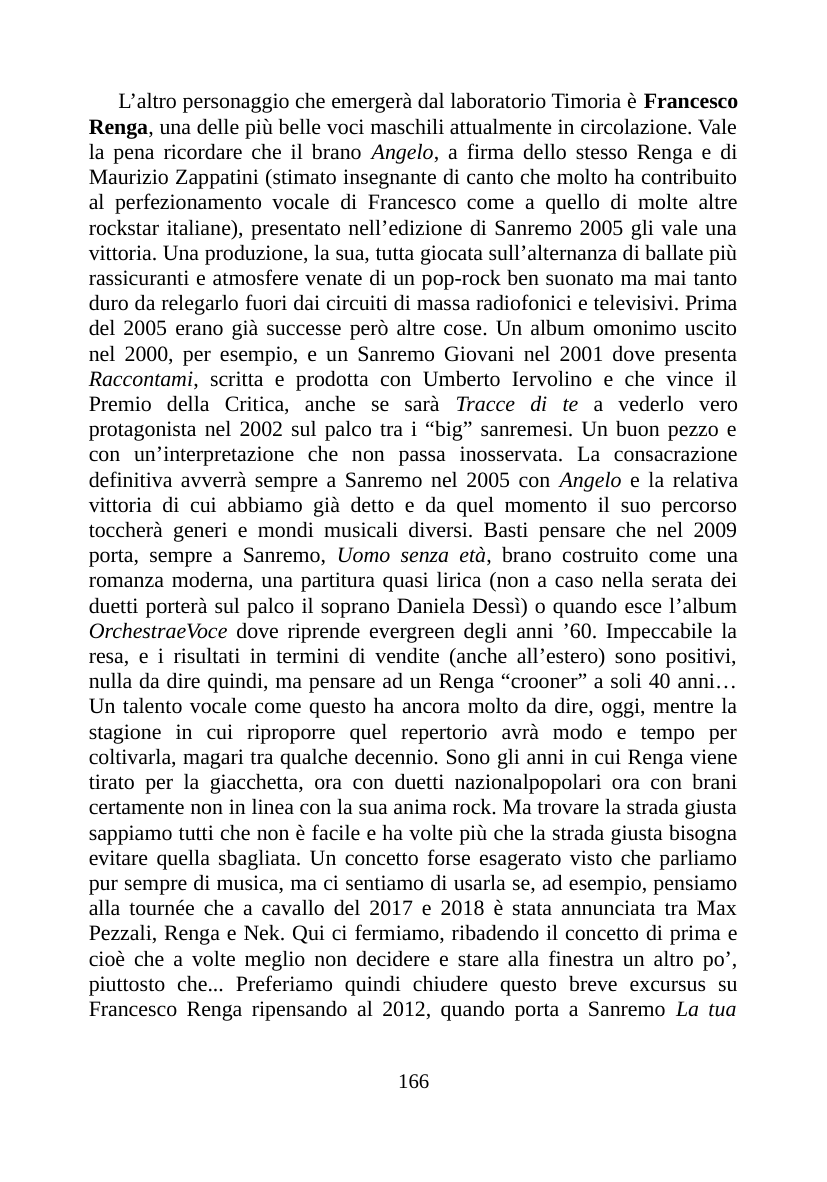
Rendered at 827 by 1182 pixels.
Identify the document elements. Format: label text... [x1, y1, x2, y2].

text L’altro personaggio che emergerà dal laboratorio Timoria è Francesco Renga, una delle più belle voci maschili attualmente in circolazione. Vale la pena ricordare che il brano Angelo, a firma dello stesso Renga e di Maurizio Zappatini (stimato insegnante di canto che molto ha contribuito al perfezionamento vocale di Francesco come a quello di molte altre rockstar italiane), presentato nell’edizione di Sanremo 2005 gli vale una vittoria. Una produzione, la sua, tutta giocata sull’alternanza di ballate più rassicuranti e atmosfere venate di un pop-rock ben suonato ma mai tanto duro da relegarlo fuori dai circuiti di massa radiofonici e televisivi. Prima del 2005 erano già successe però altre cose. Un album omonimo uscito nel 2000, per esempio, e un Sanremo Giovani nel 2001 dove presenta Raccontami, scritta e prodotta con Umberto Iervolino e che vince il Premio della Critica, anche se sarà Tracce di te a vederlo vero protagonista nel 2002 sul palco tra i “big” sanremesi. Un buon pezzo e con un’interpretazione che non passa inosservata. La consacrazione definitiva avverrà sempre a Sanremo nel 2005 con Angelo e la relativa vittoria di cui abbiamo già detto e da quel momento il suo percorso toccherà generi e mondi musicali diversi. Basti pensare che nel 2009 porta, sempre a Sanremo, Uomo senza età, brano costruito come una romanza moderna, una partitura quasi lirica (non a caso nella serata dei duetti porterà sul palco il soprano Daniela Dessì) o quando esce l’album OrchestraeVoce dove riprende evergreen degli anni ’60. Impeccabile la resa, e i risultati in termini di vendite (anche all’estero) sono positivi, nulla da dire quindi, ma pensare ad un Renga “crooner” a soli 40 anni… Un talento vocale come questo ha ancora molto da dire, oggi, mentre la stagione in cui riproporre quel repertorio avrà modo e tempo per coltivarla, magari tra qualche decennio. Sono gli anni in cui Renga viene tirato per la giacchetta, ora con duetti nazionalpopolari ora con brani certamente non in linea con la sua anima rock. Ma trovare la strada giusta sappiamo tutti che non è facile e ha volte più che la strada giusta bisogna evitare quella sbagliata. Un concetto forse esagerato visto che parliamo pur sempre di musica, ma ci sentiamo di usarla se, ad esempio, pensiamo alla tournée che a cavallo del 2017 e 2018 è stata annunciata tra Max Pezzali, Renga e Nek. Qui ci fermiamo, ribadendo il concetto di prima e cioè che a volte meglio non decidere e stare alla finestra un altro po’, piuttosto che... Preferiamo quindi chiudere questo breve excursus su Francesco Renga ripensando al 2012, quando porta a Sanremo La tua [88, 88, 738, 1021]
